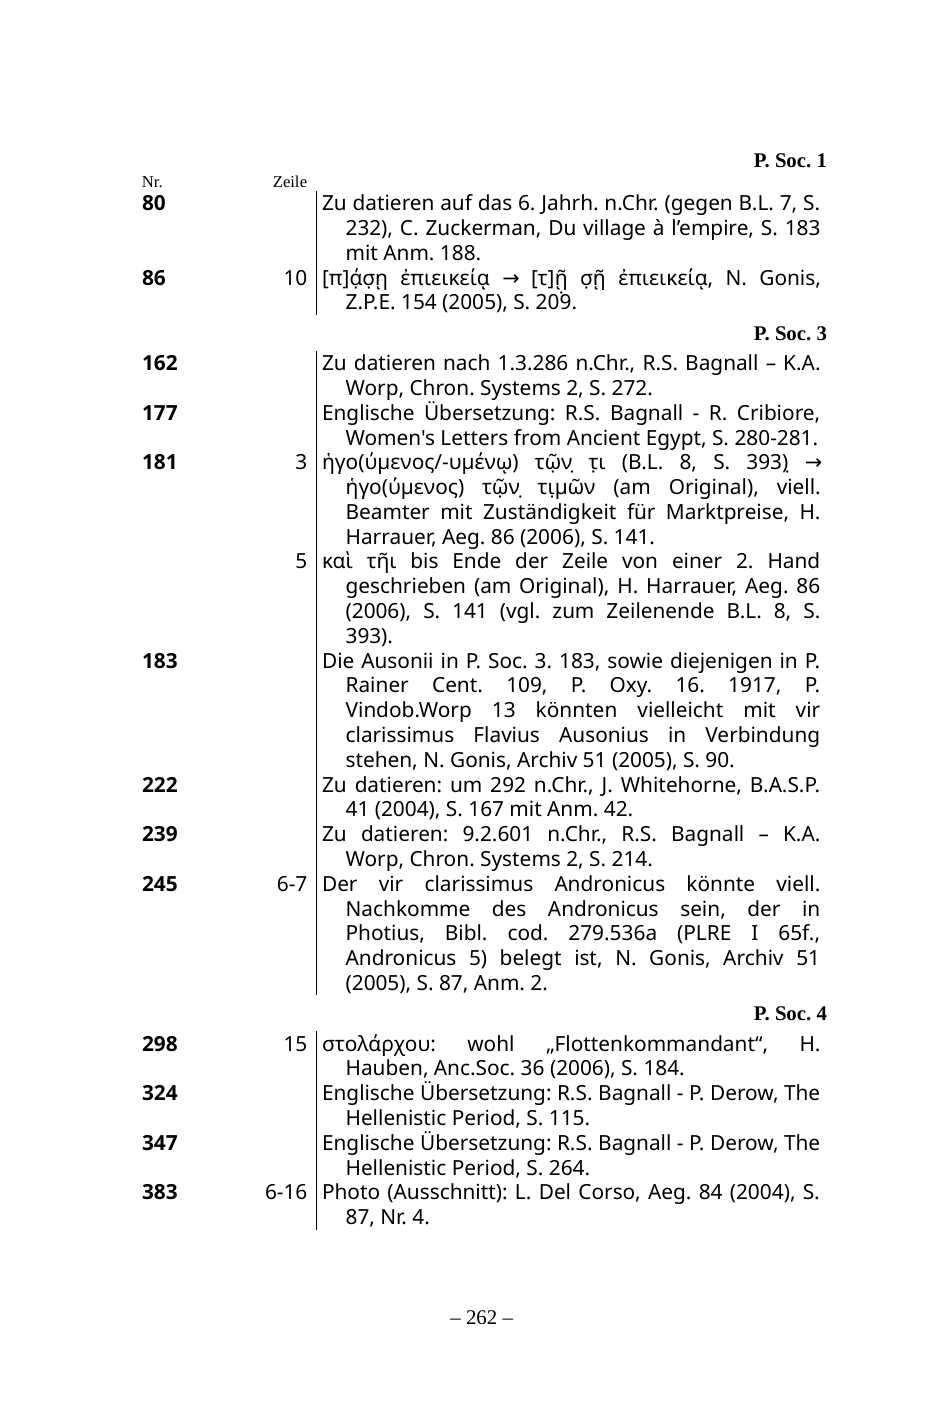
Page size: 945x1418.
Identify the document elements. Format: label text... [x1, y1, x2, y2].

table_cell Englische Übersetzung: R.S. Bagnall - P. Derow, The Hellenistic Period, S. 264. [317, 1130, 827, 1180]
table_cell 383 [136, 1180, 224, 1229]
table_header 162 [136, 351, 316, 400]
table_cell 3 [224, 450, 316, 549]
table_cell 245 [136, 871, 224, 995]
table_cell Zu datieren auf das 6. Jahrh. n.Chr. (gegen B.L. 7, S. 232), C. Zuckerman, Du village à l’empire, S. 183 mit Anm. 188. [317, 191, 827, 265]
subtitle P. Soc. 3 [136, 321, 827, 345]
table_cell 6-7 [224, 871, 316, 995]
table_cell 183 [136, 648, 316, 772]
table_cell Englische Übersetzung: R.S. Bagnall - R. Cribiore, Women's Letters from Ancient Egypt, S. 280-281. [317, 400, 827, 450]
table_header 15 [224, 1031, 316, 1081]
table_cell Der vir clarissimus Andronicus könnte viell. Nachkomme des Andronicus sein, der in Photius, Bibl. cod. 279.536a (PLRE I 65f., Andronicus 5) belegt ist, N. Gonis, Archiv 51 (2005), S. 87, Anm. 2. [317, 871, 827, 995]
table_cell Die Ausonii in P. Soc. 3. 183, sowie diejenigen in P. Rainer Cent. 109, P. Oxy. 16. 1917, P. Vindob.Worp 13 könnten vielleicht mit vir clarissimus Flavius Ausonius in Verbindung stehen, N. Gonis, Archiv 51 (2005), S. 90. [317, 648, 827, 772]
table_cell [π]ά̣σ̣ῃ ἐπιεικείᾳ → [τ]ῇ̣ σ̣ῇ ἐπιεικείᾳ, N. Gonis, Z.P.E. 154 (2005), S. 209. [317, 265, 827, 315]
table_cell Zu datieren: um 292 n.Chr., J. Whitehorne, B.A.S.P. 41 (2004), S. 167 mit Anm. 42. [317, 772, 827, 822]
table_header Zu datieren nach 1.3.286 n.Chr., R.S. Bagnall – K.A. Worp, Chron. Systems 2, S. 272. [317, 351, 827, 400]
table_cell καὶ τῆι bis Ende der Zeile von einer 2. Hand geschrieben (am Original), H. Harrauer, Aeg. 86 (2006), S. 141 (vgl. zum Zeilenende B.L. 8, S. 393). [317, 549, 827, 648]
table_cell Englische Übersetzung: R.S. Bagnall - P. Derow, The Hellenistic Period, S. 115. [317, 1081, 827, 1130]
table_cell 347 [136, 1130, 316, 1180]
table_header 298 [136, 1031, 224, 1081]
table_cell [136, 549, 224, 648]
table_cell 181 [136, 450, 224, 549]
subtitle P. Soc. 4 [136, 1001, 827, 1025]
table_cell 222 [136, 772, 316, 822]
table_cell 239 [136, 822, 316, 871]
table_header στολάρχου: wohl „Flottenkommandant“, H. Hauben, Anc.Soc. 36 (2006), S. 184. [317, 1031, 827, 1081]
table_cell Zu datieren: 9.2.601 n.Chr., R.S. Bagnall – K.A. Worp, Chron. Systems 2, S. 214. [317, 822, 827, 871]
table_cell Photo (Ausschnitt): L. Del Corso, Aeg. 84 (2004), S. 87, Nr. 4. [317, 1180, 827, 1229]
table_cell 5 [224, 549, 316, 648]
table_cell 324 [136, 1081, 316, 1130]
table_cell 6-16 [224, 1180, 316, 1229]
table_cell 80 [136, 191, 316, 265]
table_cell 177 [136, 400, 316, 450]
table_cell 86 [136, 265, 224, 315]
table_cell 10 [224, 265, 316, 315]
table_cell ἡγο(ύμενος/-υμένῳ) τῶ̣ν̣ τ̣ι (B.L. 8, S. 393)̣ → ἡγο(ύμενος) τῶ̣ν̣ τι̣μῶν (am Original), viell. Beamter mit Zuständigkeit für Marktpreise, H. Harrauer, Aeg. 86 (2006), S. 141. [317, 450, 827, 549]
